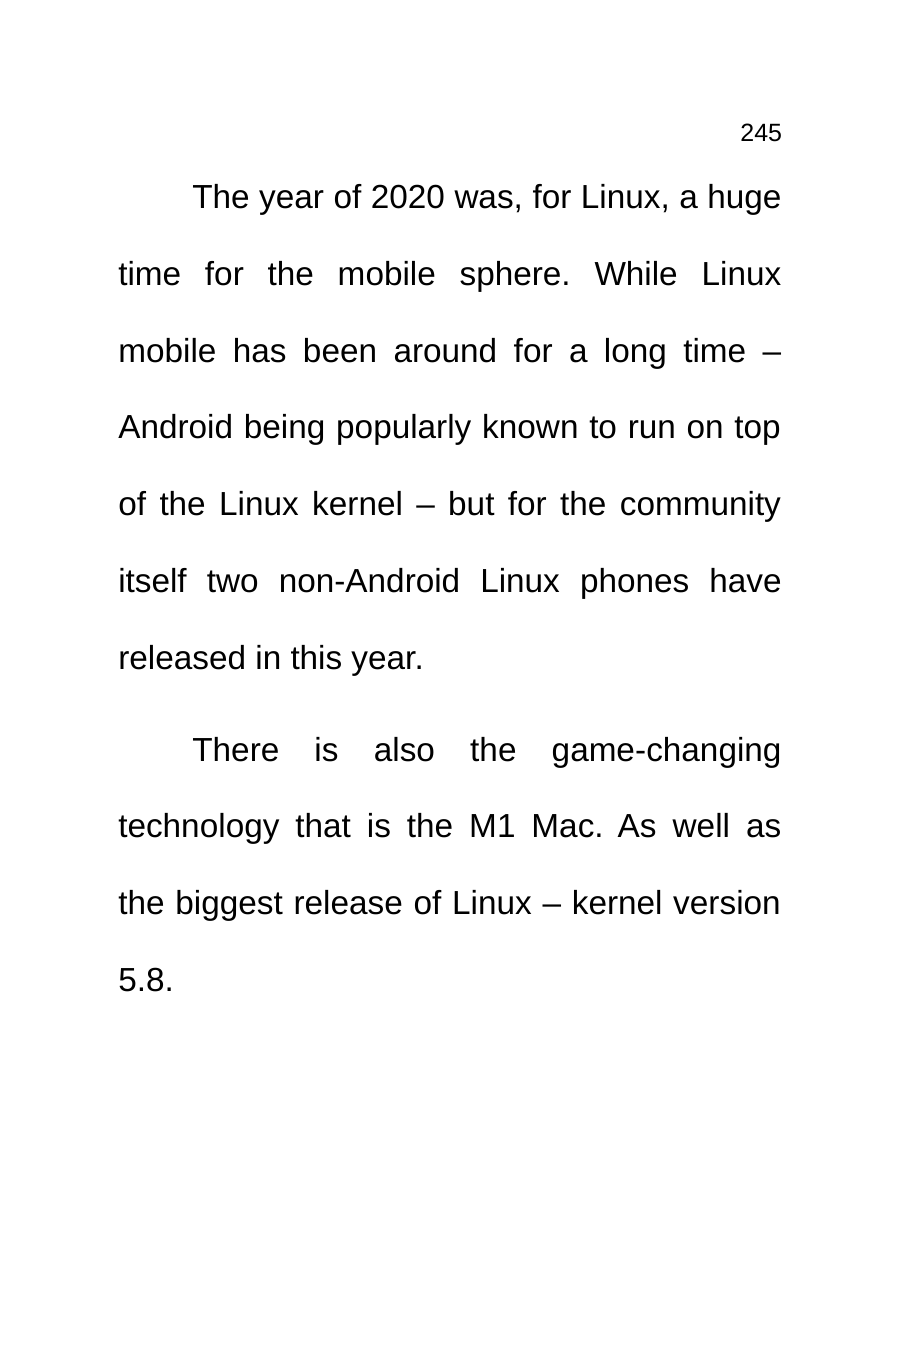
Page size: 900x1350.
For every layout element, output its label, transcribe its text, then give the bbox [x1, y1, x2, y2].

text There is also the game-changing technology that is the M1 Mac. As well as the biggest release of Linux – kernel version 5.8. [118, 729, 782, 999]
text The year of 2020 was, for Linux, a huge time for the mobile sphere. While Linux mobile has been around for a long time – Android being popularly known to run on top of the Linux kernel – but for the community itself two non-Android Linux phones have released in this year. [118, 177, 782, 677]
